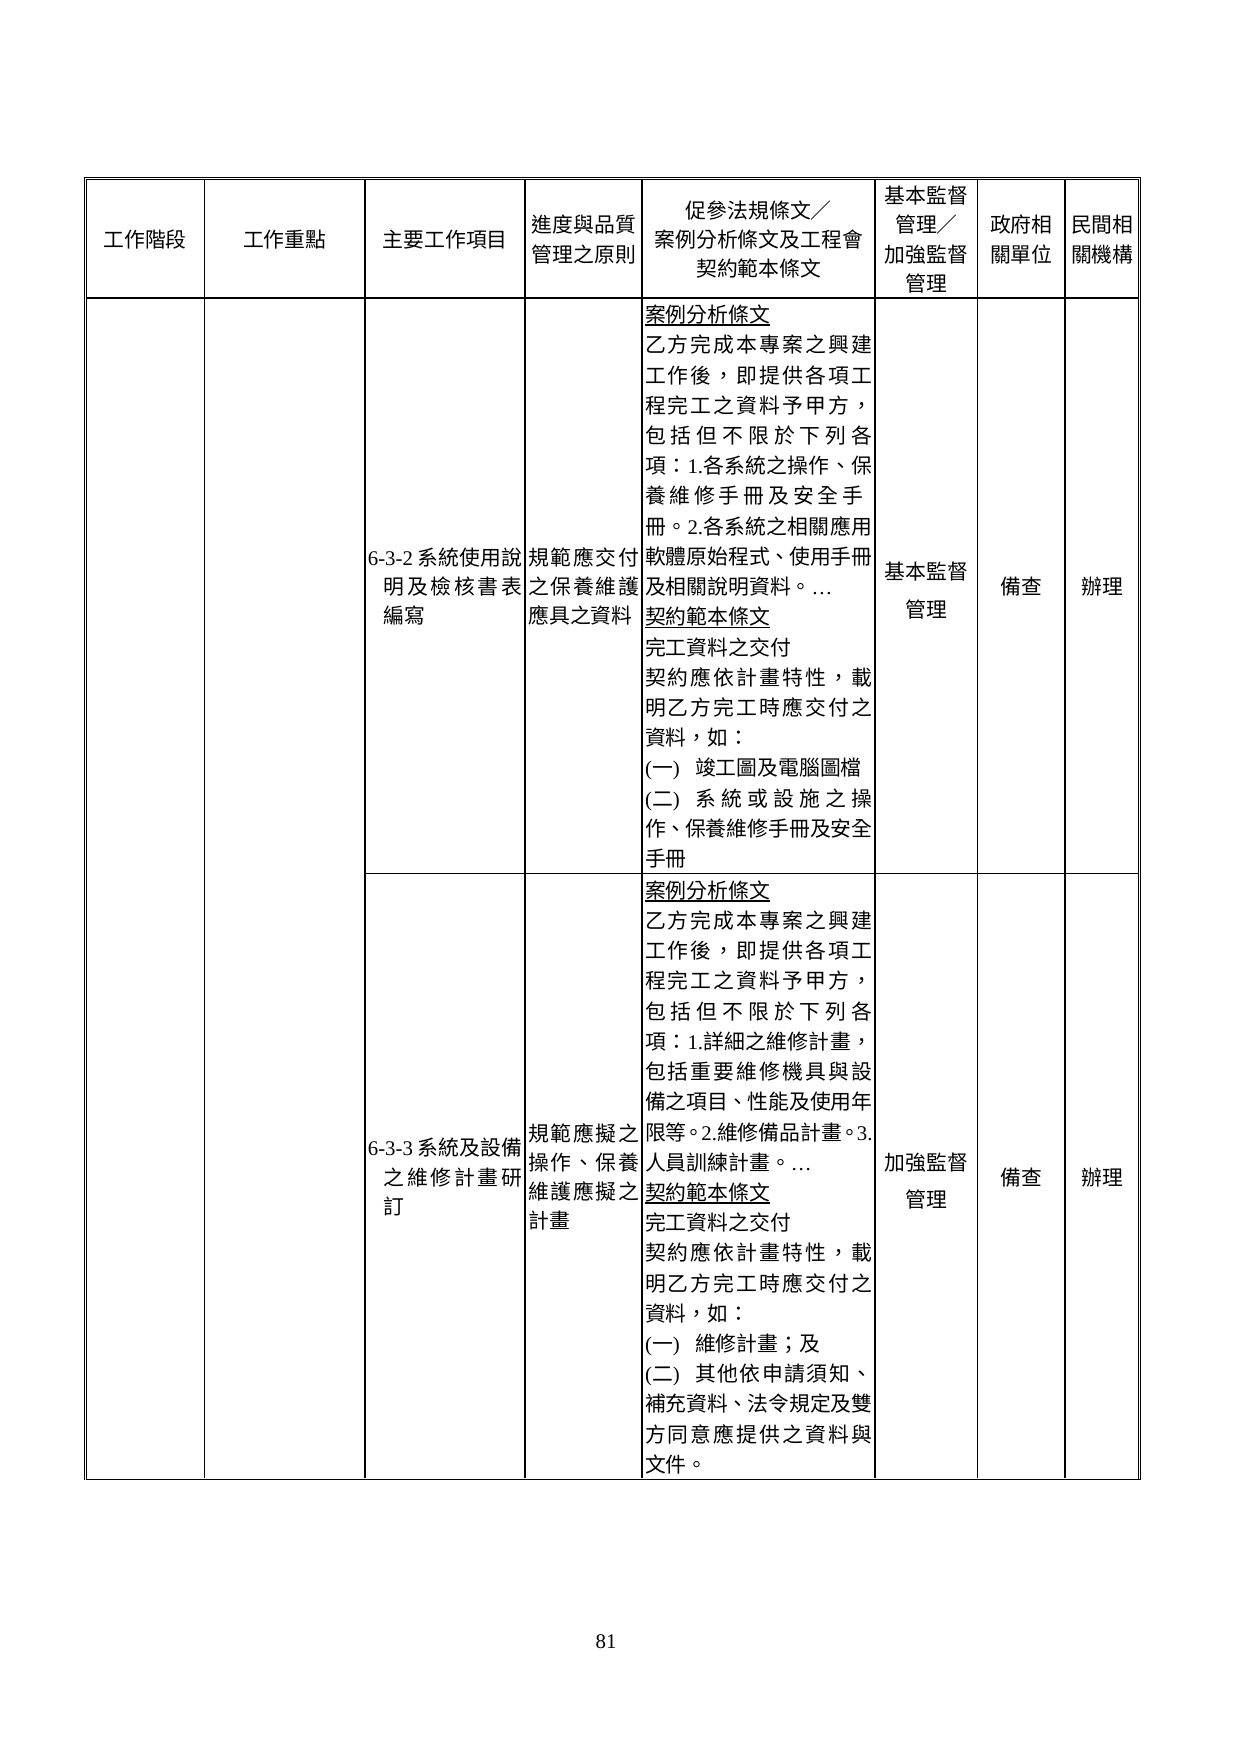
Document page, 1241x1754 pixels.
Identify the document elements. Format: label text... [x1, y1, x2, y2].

table_header 進度與品質管理之原則 [526, 180, 641, 297]
table_cell 備查 [978, 874, 1064, 1478]
table_cell 6-3-3系統及設備之維修計畫研訂 [366, 874, 524, 1478]
table_cell 辦理 [1066, 299, 1138, 872]
table_header 民間相關機構 [1066, 180, 1138, 297]
table_header 工作階段 [87, 180, 204, 297]
table_cell 案例分析條文 乙方完成本專案之興建工作後，即提供各項工程完工之資料予甲方，包括但不限於下列各項：1.各系統之操作、保養維修手冊及安全手冊。2.各系統之相關應用軟體原始程式、使用手冊及相關說明資料。… 契約範本條文 完工資料之交付 契約應依計畫特性，載明乙方完工時應交付之資料，如： (一) 竣工圖及電腦圖檔 (二) 系統或設施之操作、保養維修手冊及安全手冊 [643, 299, 874, 872]
table_cell 基本監督管理 [876, 299, 977, 872]
table_cell [87, 299, 204, 1478]
table_cell 備查 [978, 299, 1064, 872]
table_header 政府相關單位 [978, 180, 1064, 297]
table_cell 加強監督管理 [876, 874, 977, 1478]
table_header 主要工作項目 [366, 180, 524, 297]
table_cell [205, 299, 364, 1478]
table_header 工作重點 [205, 180, 364, 297]
table_cell 辦理 [1066, 874, 1138, 1478]
table_cell 規範應擬之操作、保養維護應擬之計畫 [526, 874, 641, 1478]
table_cell 6-3-2系統使用說明及檢核書表編寫 [366, 299, 524, 872]
table_cell 案例分析條文 乙方完成本專案之興建工作後，即提供各項工程完工之資料予甲方，包括但不限於下列各項：1.詳細之維修計畫，包括重要維修機具與設備之項目、性能及使用年限等。2.維修備品計畫。3.人員訓練計畫。… 契約範本條文 完工資料之交付 契約應依計畫特性，載明乙方完工時應交付之資料，如： (一) 維修計畫；及 (二) 其他依申請須知、補充資料、法令規定及雙方同意應提供之資料與文件。 [643, 874, 874, 1478]
table_header 基本監督管理／ 加強監督管理 [876, 180, 977, 297]
table_cell 規範應交付之保養維護應具之資料 [526, 299, 641, 872]
table_header 促參法規條文／ 案例分析條文及工程會契約範本條文 [643, 180, 874, 297]
